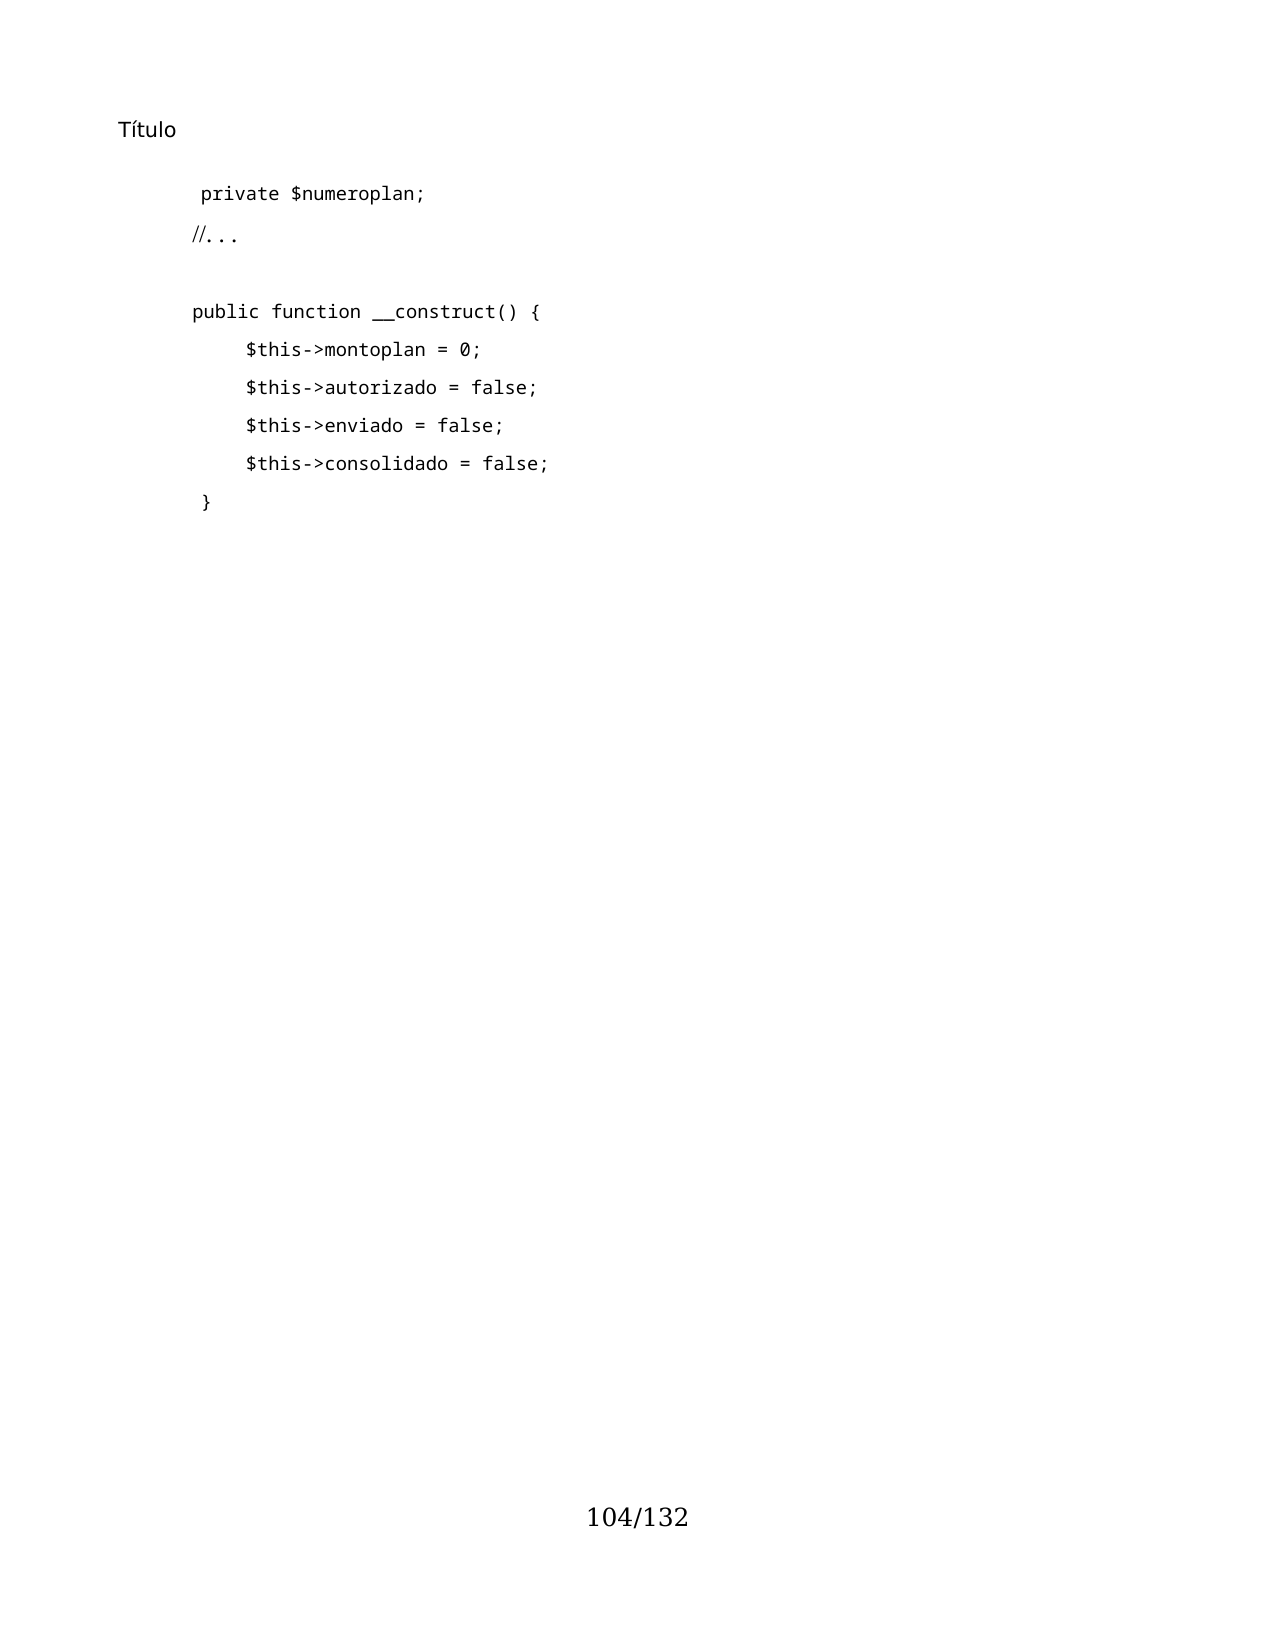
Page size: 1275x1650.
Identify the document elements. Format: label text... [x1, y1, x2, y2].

text $this->enviado = false; [118, 412, 1157, 438]
text $this->consolidado = false; [118, 450, 1157, 476]
text $this->autorizado = false; [118, 374, 1157, 399]
text } [118, 488, 1157, 514]
text private $numeroplan; [118, 181, 1157, 206]
text //. . . [118, 219, 1157, 247]
text public function __construct() { [118, 298, 1157, 323]
text $this->montoplan = 0; [118, 336, 1157, 362]
